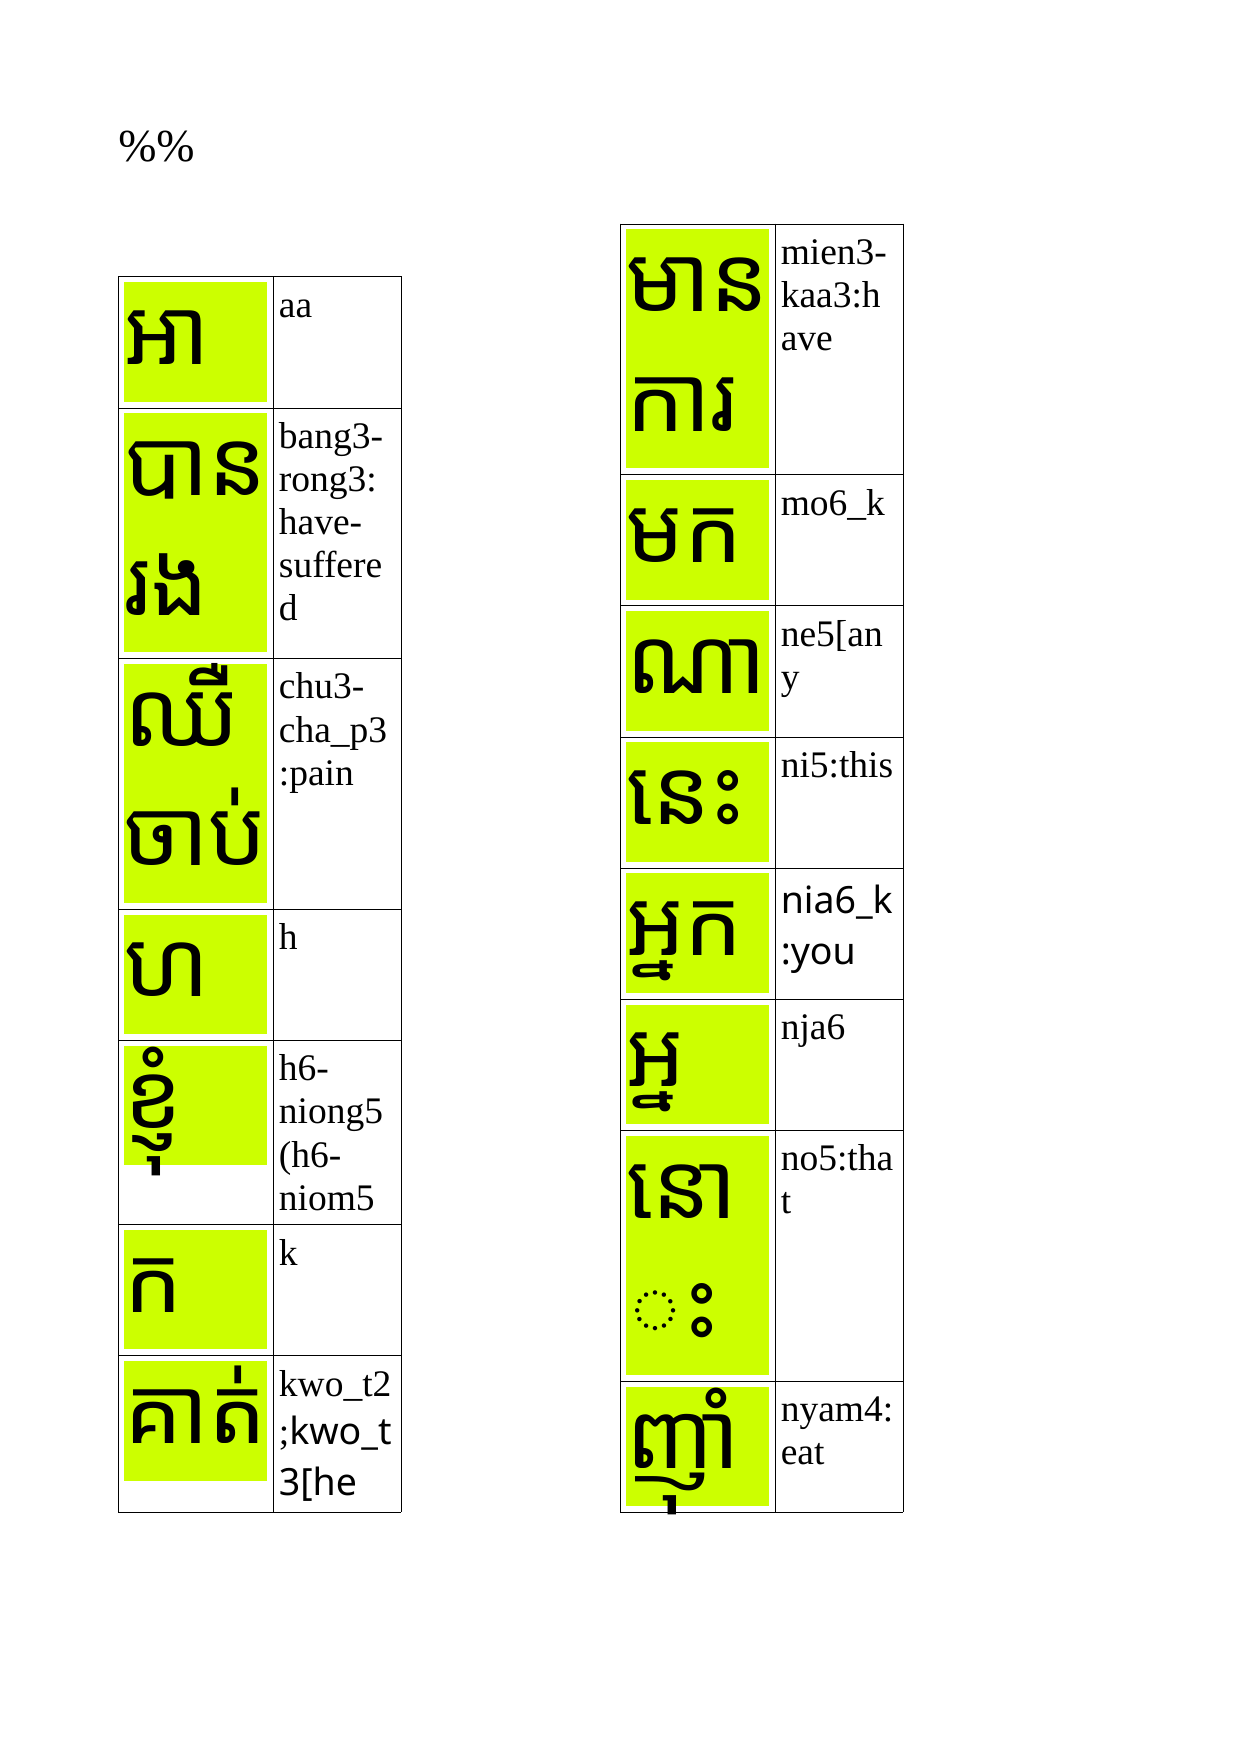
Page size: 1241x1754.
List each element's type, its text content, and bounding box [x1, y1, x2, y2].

table_cell mo6_k [776, 475, 903, 605]
table_cell h6-niong5 (h6-niom5 [274, 1041, 401, 1224]
table_cell មានការ [621, 225, 775, 474]
table_cell h [274, 910, 401, 1040]
table_cell នោះ [621, 1131, 775, 1381]
table_cell k [274, 1225, 401, 1355]
table_cell មក [621, 475, 775, 605]
table_header អា [119, 277, 273, 407]
table_cell bang3-rong3:have-suffered [274, 409, 401, 658]
table_cell nja6 [776, 1000, 903, 1130]
table_cell ក [119, 1225, 273, 1355]
table_cell chu3-cha_p3:pain [274, 659, 401, 909]
table_cell ណា [621, 606, 775, 737]
table_header aa [274, 277, 401, 407]
table_cell គាត់ [119, 1356, 273, 1512]
table_cell អ្នក [621, 869, 775, 999]
table_cell mien3-kaa3:have [776, 225, 903, 474]
table_cell ខ្ញុំ [119, 1041, 273, 1224]
table_cell បានរង [119, 409, 273, 658]
table_cell nia6_k:you [776, 869, 903, 999]
table_cell នេះ [621, 738, 775, 868]
table_cell no5:that [776, 1131, 903, 1381]
table_cell ni5:this [776, 738, 903, 868]
text %% [118, 118, 1122, 171]
table_cell ញ៉ាំ [621, 1382, 775, 1512]
table_cell ហ [119, 910, 273, 1040]
table_cell nyam4:eat [776, 1382, 903, 1512]
table_cell kwo_t2;kwo_t3[he [274, 1356, 401, 1512]
table_cell ឈឺចាប់ [119, 659, 273, 909]
table_cell ne5[any [776, 606, 903, 737]
table_cell អ្ន [621, 1000, 775, 1130]
